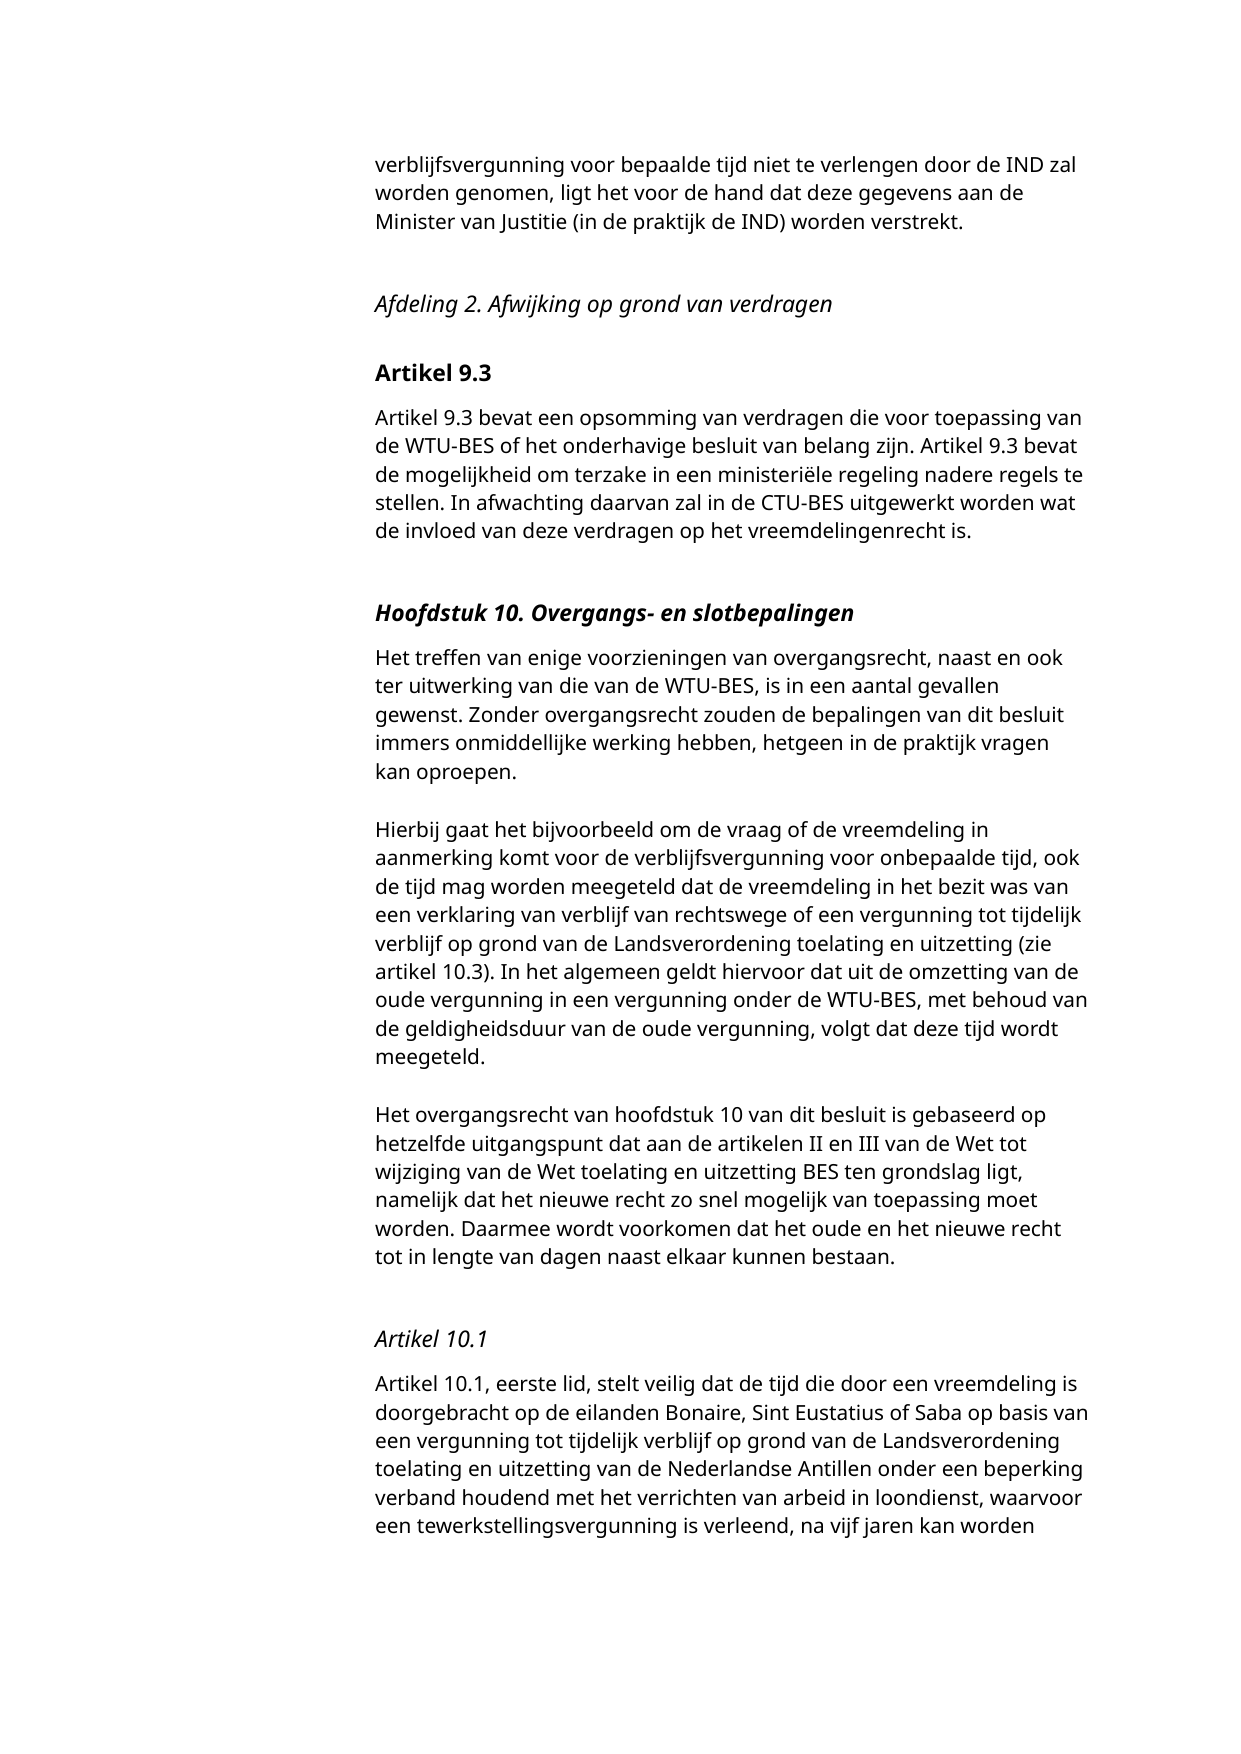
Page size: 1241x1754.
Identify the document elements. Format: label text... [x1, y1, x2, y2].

subtitle Artikel 10.1 [375, 1323, 1090, 1354]
text Artikel 9.3 bevat een opsomming van verdragen die voor toepassing van de WTU-BES of het onderhavige besluit van belang zijn. Artikel 9.3 bevat de mogelijkheid om terzake in een ministeriële regeling nadere regels te stellen. In afwachting daarvan zal in de CTU-BES uitgewerkt worden wat de invloed van deze verdragen op het vreemdelingenrecht is. [375, 403, 1090, 545]
subtitle Afdeling 2. Afwijking op grond van verdragen [375, 288, 1090, 319]
text Het treffen van enige voorzieningen van overgangsrecht, naast en ook ter uitwerking van die van de WTU-BES, is in een aantal gevallen gewenst. Zonder overgangsrecht zouden de bepalingen van dit besluit immers onmiddellijke werking hebben, hetgeen in de praktijk vragen kan oproepen. [375, 643, 1090, 785]
text Hierbij gaat het bijvoorbeeld om de vraag of de vreemdeling in aanmerking komt voor de verblijfsvergunning voor onbepaalde tijd, ook de tijd mag worden meegeteld dat de vreemdeling in het bezit was van een verklaring van verblijf van rechtswege of een vergunning tot tijdelijk verblijf op grond van de Landsverordening toelating en uitzetting (zie artikel 10.3). In het algemeen geldt hiervoor dat uit de omzetting van de oude vergunning in een vergunning onder de WTU-BES, met behoud van de geldigheidsduur van de oude vergunning, volgt dat deze tijd wordt meegeteld. [375, 815, 1090, 1071]
subtitle Artikel 9.3 [375, 357, 1090, 388]
text Artikel 10.1, eerste lid, stelt veilig dat de tijd die door een vreemdeling is doorgebracht op de eilanden Bonaire, Sint Eustatius of Saba op basis van een vergunning tot tijdelijk verblijf op grond van de Landsverordening toelating en uitzetting van de Nederlandse Antillen onder een beperking verband houdend met het verrichten van arbeid in loondienst, waarvoor een tewerkstellingsvergunning is verleend, na vijf jaren kan worden [375, 1369, 1090, 1540]
subtitle Hoofdstuk 10. Overgangs- en slotbepalingen [375, 597, 1090, 628]
text Het overgangsrecht van hoofdstuk 10 van dit besluit is gebaseerd op hetzelfde uitgangspunt dat aan de artikelen II en III van de Wet tot wijziging van de Wet toelating en uitzetting BES ten grondslag ligt, namelijk dat het nieuwe recht zo snel mogelijk van toepassing moet worden. Daarmee wordt voorkomen dat het oude en het nieuwe recht tot in lengte van dagen naast elkaar kunnen bestaan. [375, 1100, 1090, 1271]
text verblijfsvergunning voor bepaalde tijd niet te verlengen door de IND zal worden genomen, ligt het voor de hand dat deze gegevens aan de Minister van Justitie (in de praktijk de IND) worden verstrekt. [375, 150, 1090, 235]
